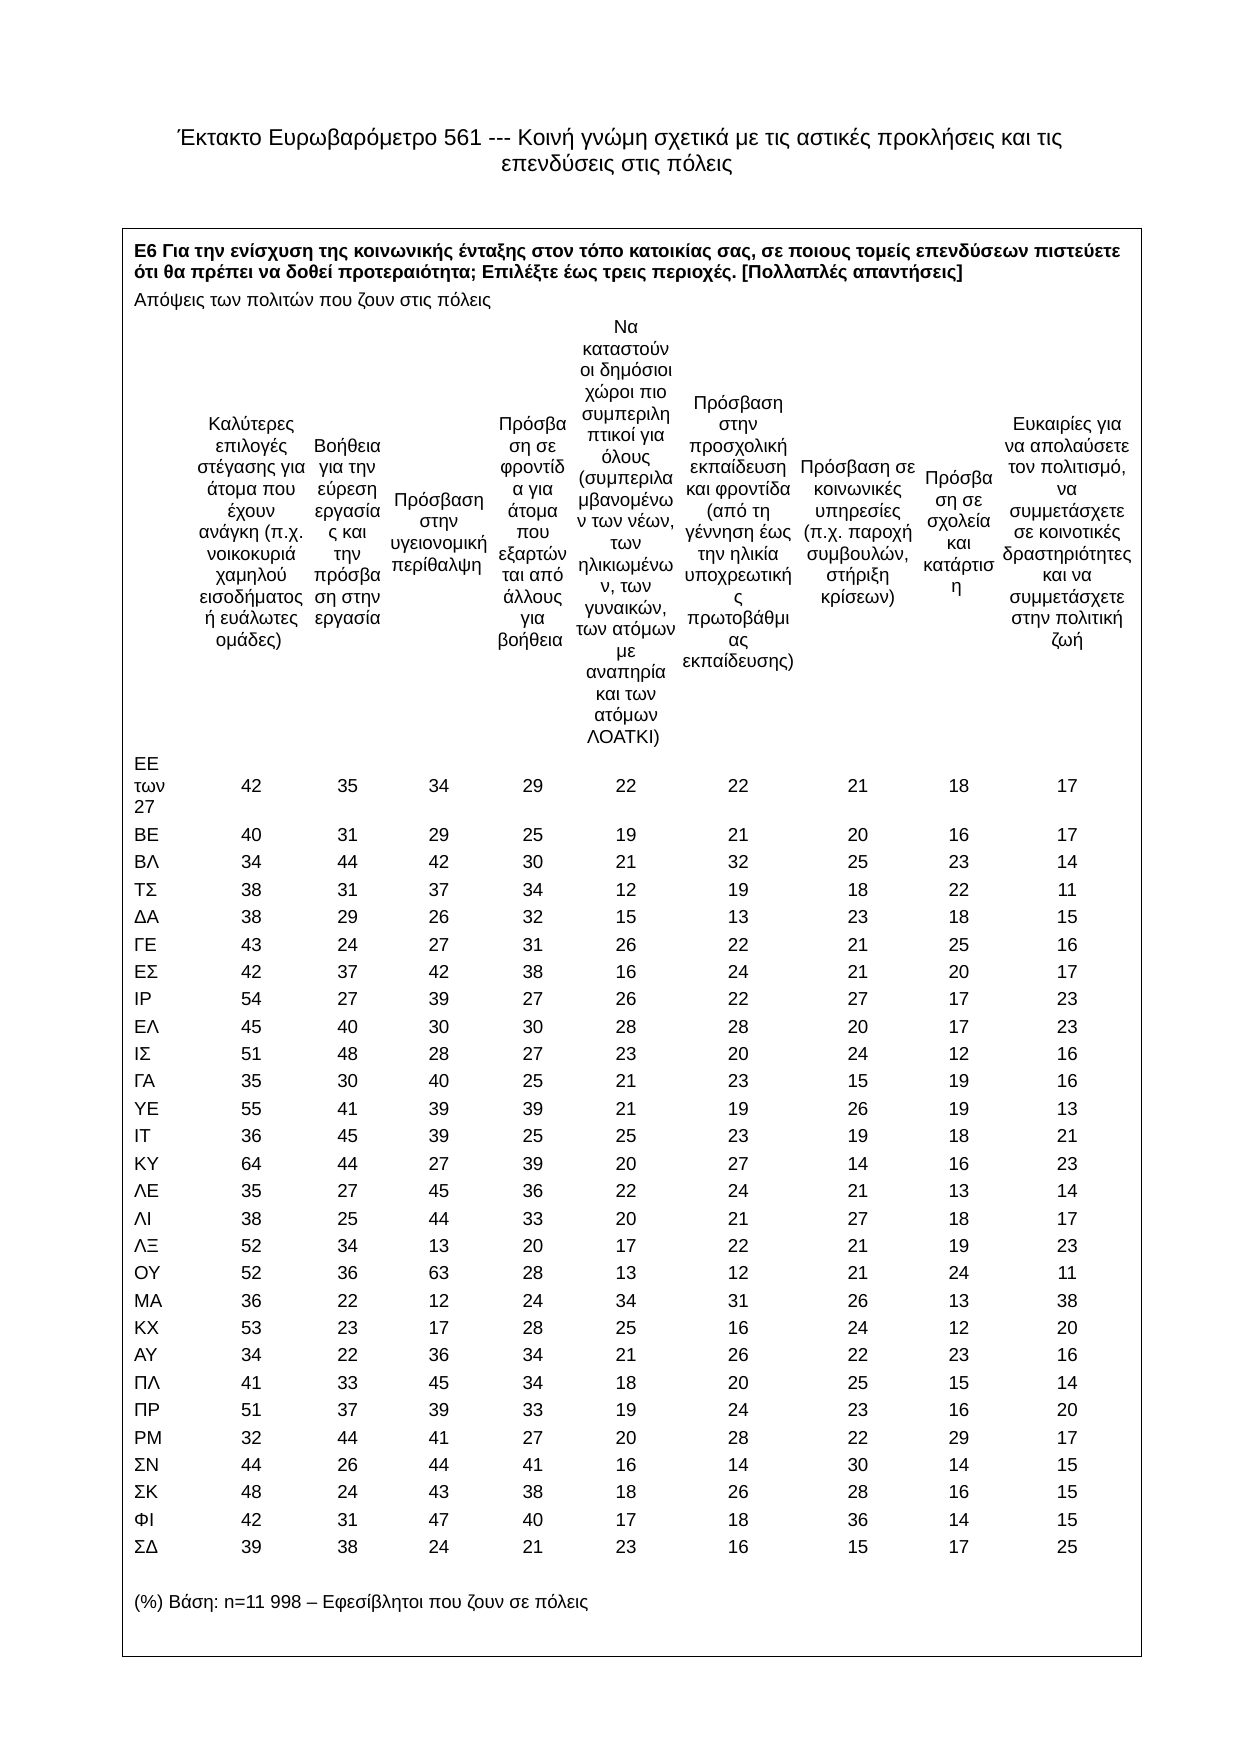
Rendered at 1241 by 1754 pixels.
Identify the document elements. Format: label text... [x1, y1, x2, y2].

table_cell 15 [572, 903, 679, 930]
table_cell 20 [999, 1396, 1135, 1423]
table_cell 40 [493, 1506, 572, 1533]
table_cell 29 [310, 903, 385, 930]
table_cell 20 [797, 821, 918, 848]
table_cell 20 [797, 1013, 918, 1040]
table_cell 22 [679, 985, 797, 1013]
table_cell Πρόσβαση στην προσχολική εκπαίδευση και φροντίδα (από τη γέννηση έως την ηλικία υποχρεωτικής πρωτοβάθμιας εκπαίδευσης) [679, 313, 797, 750]
table_cell 13 [385, 1232, 493, 1259]
table_cell 18 [797, 876, 918, 903]
table_cell 27 [385, 930, 493, 958]
table_cell 24 [797, 1314, 918, 1341]
table_cell ΜΑ [131, 1287, 192, 1314]
table_cell ΠΡ [131, 1396, 192, 1423]
table_cell 34 [192, 848, 310, 876]
table_cell 17 [999, 1204, 1135, 1232]
table_cell 38 [493, 958, 572, 985]
table_cell 23 [679, 1068, 797, 1095]
table_cell 38 [493, 1478, 572, 1506]
table_cell 51 [192, 1040, 310, 1067]
table_cell 13 [919, 1287, 999, 1314]
table_cell 31 [310, 1506, 385, 1533]
table_cell 36 [192, 1287, 310, 1314]
table_cell Πρόσβαση σε φροντίδα για άτομα που εξαρτώνται από άλλους για βοήθεια [493, 313, 572, 750]
table_cell 30 [385, 1013, 493, 1040]
table_cell 25 [310, 1204, 385, 1232]
table_cell 22 [572, 1177, 679, 1204]
table_cell 31 [310, 876, 385, 903]
table_cell 24 [493, 1287, 572, 1314]
table_cell ΚΥ [131, 1150, 192, 1177]
table_cell ΛΕ [131, 1177, 192, 1204]
table_cell 26 [797, 1095, 918, 1122]
table_cell 18 [919, 750, 999, 821]
table_cell 39 [385, 985, 493, 1013]
table_cell [131, 313, 192, 750]
table_cell 30 [797, 1451, 918, 1478]
table_cell 28 [493, 1314, 572, 1341]
table_cell 23 [797, 903, 918, 930]
table_cell 31 [493, 930, 572, 958]
table_cell 54 [192, 985, 310, 1013]
table_cell 20 [919, 958, 999, 985]
table_cell 12 [919, 1314, 999, 1341]
table_cell 39 [192, 1533, 310, 1561]
table_cell 39 [493, 1150, 572, 1177]
table_cell 22 [679, 750, 797, 821]
table_cell 23 [797, 1396, 918, 1423]
table_cell ΕΕ των 27 [131, 750, 192, 821]
table_cell 24 [679, 958, 797, 985]
table_cell 16 [572, 958, 679, 985]
table_cell 23 [999, 1232, 1135, 1259]
table_cell 16 [919, 821, 999, 848]
table_cell ΣΝ [131, 1451, 192, 1478]
table_cell 28 [797, 1478, 918, 1506]
table_cell (%) Βάση: n=11 998 – Εφεσίβλητοι που ζουν σε πόλεις [131, 1588, 1135, 1615]
table_cell 27 [797, 1204, 918, 1232]
table_cell [572, 1561, 679, 1588]
table_cell 41 [493, 1451, 572, 1478]
table_cell 14 [999, 1369, 1135, 1396]
table_cell 22 [679, 1232, 797, 1259]
table_cell 25 [493, 1068, 572, 1095]
table_cell 19 [572, 821, 679, 848]
table_cell 28 [679, 1424, 797, 1451]
table_cell 48 [310, 1040, 385, 1067]
table_cell 42 [192, 1506, 310, 1533]
table_cell 26 [679, 1341, 797, 1369]
table_cell 41 [310, 1095, 385, 1122]
table_cell 44 [192, 1451, 310, 1478]
table_cell 16 [679, 1314, 797, 1341]
table_cell 28 [493, 1259, 572, 1287]
table_cell 36 [385, 1341, 493, 1369]
table_cell Πρόσβαση σε κοινωνικές υπηρεσίες (π.χ. παροχή συμβουλών, στήριξη κρίσεων) [797, 313, 918, 750]
table_cell 44 [310, 1150, 385, 1177]
table_cell 17 [919, 985, 999, 1013]
table_cell 38 [192, 876, 310, 903]
table_cell [679, 1561, 797, 1588]
table_cell 45 [385, 1369, 493, 1396]
table_cell 25 [999, 1533, 1135, 1561]
table_cell 35 [192, 1177, 310, 1204]
table_cell 38 [310, 1533, 385, 1561]
table_cell 26 [572, 985, 679, 1013]
table_cell 37 [310, 958, 385, 985]
table_cell 53 [192, 1314, 310, 1341]
table_cell 27 [679, 1150, 797, 1177]
table_cell 12 [679, 1259, 797, 1287]
table_cell 21 [572, 1095, 679, 1122]
table_cell 21 [797, 750, 918, 821]
table_cell 21 [797, 1259, 918, 1287]
table_cell 34 [493, 1369, 572, 1396]
table_cell [310, 1561, 385, 1588]
table_cell 48 [192, 1478, 310, 1506]
table_cell ΓΑ [131, 1068, 192, 1095]
table_cell 12 [385, 1287, 493, 1314]
table_cell 38 [192, 1204, 310, 1232]
table_cell ΒΛ [131, 848, 192, 876]
table_cell 27 [493, 1040, 572, 1067]
table_cell 20 [999, 1314, 1135, 1341]
table_cell 25 [797, 1369, 918, 1396]
table_cell 22 [797, 1424, 918, 1451]
table_cell 28 [679, 1013, 797, 1040]
table_cell 29 [385, 821, 493, 848]
table_cell 16 [999, 1341, 1135, 1369]
table_cell ΕΛ [131, 1013, 192, 1040]
table_cell ΠΛ [131, 1369, 192, 1396]
table_cell 34 [493, 1341, 572, 1369]
table_cell 17 [999, 750, 1135, 821]
table_cell 25 [493, 1122, 572, 1149]
table_cell 19 [679, 876, 797, 903]
table_cell 37 [385, 876, 493, 903]
table_cell 23 [999, 1013, 1135, 1040]
table_cell 27 [385, 1150, 493, 1177]
table_cell [797, 1561, 918, 1588]
table_cell 17 [919, 1533, 999, 1561]
table_cell ΒΕ [131, 821, 192, 848]
table_cell 17 [385, 1314, 493, 1341]
table_cell ΟΥ [131, 1259, 192, 1287]
table_cell 25 [572, 1122, 679, 1149]
table_cell ΣΚ [131, 1478, 192, 1506]
table_cell 18 [919, 1204, 999, 1232]
table_cell 14 [999, 848, 1135, 876]
table_cell 13 [679, 903, 797, 930]
table_cell [385, 1561, 493, 1588]
table_cell 22 [679, 930, 797, 958]
table_cell 44 [310, 848, 385, 876]
table_cell 21 [572, 848, 679, 876]
table_cell [493, 1561, 572, 1588]
table_cell 45 [310, 1122, 385, 1149]
table_cell 28 [385, 1040, 493, 1067]
table_cell 15 [999, 1451, 1135, 1478]
table_cell 38 [999, 1287, 1135, 1314]
table_cell 21 [572, 1341, 679, 1369]
table_cell 17 [919, 1013, 999, 1040]
table_cell Καλύτερες επιλογές στέγασης για άτομα που έχουν ανάγκη (π.χ. νοικοκυριά χαμηλού εισοδήματος ή ευάλωτες ομάδες) [192, 313, 310, 750]
table_cell 26 [797, 1287, 918, 1314]
table_cell ΙΡ [131, 985, 192, 1013]
table_cell 21 [797, 930, 918, 958]
table_cell 13 [572, 1259, 679, 1287]
table_cell 15 [999, 903, 1135, 930]
table_cell 22 [572, 750, 679, 821]
table_cell 22 [310, 1341, 385, 1369]
table_cell 35 [192, 1068, 310, 1095]
table_cell 34 [192, 1341, 310, 1369]
table_cell 11 [999, 1259, 1135, 1287]
table_cell 26 [385, 903, 493, 930]
table_cell 34 [310, 1232, 385, 1259]
table_cell 24 [310, 1478, 385, 1506]
table_cell 26 [679, 1478, 797, 1506]
table_cell 30 [493, 1013, 572, 1040]
table_cell 34 [493, 876, 572, 903]
table_cell 43 [192, 930, 310, 958]
table_cell 23 [679, 1122, 797, 1149]
table_cell 24 [385, 1533, 493, 1561]
table_cell 55 [192, 1095, 310, 1122]
table_cell 27 [493, 985, 572, 1013]
table_cell 23 [919, 1341, 999, 1369]
table_cell 21 [572, 1068, 679, 1095]
table_cell 25 [919, 930, 999, 958]
table_cell 33 [493, 1204, 572, 1232]
table_cell 52 [192, 1232, 310, 1259]
table_cell 16 [919, 1478, 999, 1506]
table_cell 12 [919, 1040, 999, 1067]
table_cell 21 [679, 1204, 797, 1232]
table_cell 36 [797, 1506, 918, 1533]
table_cell 14 [919, 1506, 999, 1533]
table_cell 20 [572, 1150, 679, 1177]
table_cell 36 [192, 1122, 310, 1149]
table_cell 27 [310, 985, 385, 1013]
table_cell 23 [999, 985, 1135, 1013]
table_cell 17 [999, 958, 1135, 985]
table_cell 42 [385, 848, 493, 876]
table_cell 21 [679, 821, 797, 848]
table_cell 40 [385, 1068, 493, 1095]
table_cell 35 [310, 750, 385, 821]
table_cell 41 [192, 1369, 310, 1396]
table_cell 24 [679, 1177, 797, 1204]
table_cell 15 [999, 1478, 1135, 1506]
table_cell 29 [919, 1424, 999, 1451]
table_cell ΙΤ [131, 1122, 192, 1149]
table_header Ε6 Για την ενίσχυση της κοινωνικής ένταξης στον τόπο κατοικίας σας, σε ποιους τομείς επενδύσεων πιστεύετε ότι θα πρέπει να δοθεί προτεραιότητα; Επιλέξτε έως τρεις περιοχές. [Πολλαπλές απαντήσεις] [131, 237, 1135, 286]
table_cell 31 [310, 821, 385, 848]
table_cell 20 [572, 1204, 679, 1232]
table_cell 44 [385, 1451, 493, 1478]
table_cell 28 [572, 1013, 679, 1040]
table_cell ΣΔ [131, 1533, 192, 1561]
table_cell 40 [192, 821, 310, 848]
table_cell 42 [192, 750, 310, 821]
table_cell [919, 1561, 999, 1588]
table_cell 14 [999, 1177, 1135, 1204]
table_cell 22 [310, 1287, 385, 1314]
table_cell Ευκαιρίες για να απολαύσετε τον πολιτισμό, να συμμετάσχετε σε κοινοτικές δραστηριότητες και να συμμετάσχετε στην πολιτική ζωή [999, 313, 1135, 750]
table_cell 64 [192, 1150, 310, 1177]
table_cell 39 [493, 1095, 572, 1122]
table_cell 43 [385, 1478, 493, 1506]
table_cell 39 [385, 1095, 493, 1122]
table_cell 15 [999, 1506, 1135, 1533]
table_cell 23 [919, 848, 999, 876]
table_cell 30 [310, 1068, 385, 1095]
table_cell 52 [192, 1259, 310, 1287]
table_cell 17 [999, 1424, 1135, 1451]
table_cell ΕΣ [131, 958, 192, 985]
table_cell ΥΕ [131, 1095, 192, 1122]
table_cell 51 [192, 1396, 310, 1423]
table_cell 16 [999, 1068, 1135, 1095]
table_cell 37 [310, 1396, 385, 1423]
table_cell 18 [572, 1369, 679, 1396]
table_cell 26 [310, 1451, 385, 1478]
table_cell 18 [679, 1506, 797, 1533]
table_cell 17 [999, 821, 1135, 848]
table_cell [999, 1561, 1135, 1588]
table_cell 23 [572, 1533, 679, 1561]
table_cell 40 [310, 1013, 385, 1040]
table_cell 16 [572, 1451, 679, 1478]
table_cell 27 [493, 1424, 572, 1451]
table_cell 23 [999, 1150, 1135, 1177]
table_cell 33 [493, 1396, 572, 1423]
table_cell Πρόσβαση στην υγειονομική περίθαλψη [385, 313, 493, 750]
table_cell 24 [310, 930, 385, 958]
table_cell ΤΣ [131, 876, 192, 903]
table_cell 11 [999, 876, 1135, 903]
table_cell 24 [797, 1040, 918, 1067]
table_cell 19 [679, 1095, 797, 1122]
table_cell 24 [919, 1259, 999, 1287]
table_cell 25 [572, 1314, 679, 1341]
table_cell 15 [797, 1068, 918, 1095]
table_cell 32 [192, 1424, 310, 1451]
table_cell 23 [310, 1314, 385, 1341]
table_cell 19 [919, 1095, 999, 1122]
table_cell [131, 1561, 192, 1588]
table_cell 29 [493, 750, 572, 821]
table_cell 25 [493, 821, 572, 848]
table_cell 31 [679, 1287, 797, 1314]
table_cell 18 [572, 1478, 679, 1506]
table_cell Να καταστούν οι δημόσιοι χώροι πιο συμπεριληπτικοί για όλους (συμπεριλαμβανομένων των νέων, των ηλικιωμένων, των γυναικών, των ατόμων με αναπηρία και των ατόμων ΛΟΑΤΚΙ) [572, 313, 679, 750]
table_cell Βοήθεια για την εύρεση εργασίας και την πρόσβαση στην εργασία [310, 313, 385, 750]
table_cell 27 [310, 1177, 385, 1204]
table_cell 20 [493, 1232, 572, 1259]
table_cell ΙΣ [131, 1040, 192, 1067]
table_cell 36 [493, 1177, 572, 1204]
table_cell 17 [572, 1232, 679, 1259]
table_cell 12 [572, 876, 679, 903]
table_cell 21 [999, 1122, 1135, 1149]
table_cell 47 [385, 1506, 493, 1533]
table_cell 34 [385, 750, 493, 821]
table_cell ΓΕ [131, 930, 192, 958]
table_cell 16 [999, 930, 1135, 958]
table_cell 45 [385, 1177, 493, 1204]
table_cell 41 [385, 1424, 493, 1451]
table_cell 15 [919, 1369, 999, 1396]
table_cell ΛΙ [131, 1204, 192, 1232]
table_cell 44 [310, 1424, 385, 1451]
table_cell 63 [385, 1259, 493, 1287]
table_cell 21 [797, 958, 918, 985]
table_cell 13 [999, 1095, 1135, 1122]
table_cell 16 [919, 1396, 999, 1423]
table_cell 18 [919, 1122, 999, 1149]
table_cell 27 [797, 985, 918, 1013]
table_cell 20 [679, 1040, 797, 1067]
table_cell 38 [192, 903, 310, 930]
table_cell ΦΙ [131, 1506, 192, 1533]
table_cell 21 [493, 1533, 572, 1561]
table_cell 44 [385, 1204, 493, 1232]
table_cell 32 [493, 903, 572, 930]
table_cell 22 [919, 876, 999, 903]
table_cell ΡΜ [131, 1424, 192, 1451]
table_cell 14 [679, 1451, 797, 1478]
table_cell 30 [493, 848, 572, 876]
table_cell 36 [310, 1259, 385, 1287]
table_cell 18 [919, 903, 999, 930]
table_cell 32 [679, 848, 797, 876]
table_cell 34 [572, 1287, 679, 1314]
table_cell 26 [572, 930, 679, 958]
table_cell 19 [572, 1396, 679, 1423]
table_cell 19 [919, 1232, 999, 1259]
table_cell Απόψεις των πολιτών που ζουν στις πόλεις [131, 286, 1135, 313]
table_cell 16 [919, 1150, 999, 1177]
table_cell ΔΑ [131, 903, 192, 930]
table_cell 39 [385, 1396, 493, 1423]
table_cell 42 [385, 958, 493, 985]
table_cell 14 [919, 1451, 999, 1478]
table_cell 19 [797, 1122, 918, 1149]
table_cell 15 [797, 1533, 918, 1561]
table_cell 21 [797, 1177, 918, 1204]
table_cell 22 [797, 1341, 918, 1369]
table_cell Πρόσβαση σε σχολεία και κατάρτιση [919, 313, 999, 750]
table_cell 19 [919, 1068, 999, 1095]
table_cell 17 [572, 1506, 679, 1533]
table_cell ΚΧ [131, 1314, 192, 1341]
table_cell ΑΥ [131, 1341, 192, 1369]
table_cell 20 [679, 1369, 797, 1396]
table_cell 33 [310, 1369, 385, 1396]
table_cell 39 [385, 1122, 493, 1149]
table_cell ΛΞ [131, 1232, 192, 1259]
table_cell 45 [192, 1013, 310, 1040]
table_cell 25 [797, 848, 918, 876]
table_cell 23 [572, 1040, 679, 1067]
table_cell 16 [999, 1040, 1135, 1067]
table_cell 21 [797, 1232, 918, 1259]
table_cell 24 [679, 1396, 797, 1423]
table_cell 13 [919, 1177, 999, 1204]
table_cell 42 [192, 958, 310, 985]
table_cell [192, 1561, 310, 1588]
table_cell 16 [679, 1533, 797, 1561]
table_cell 20 [572, 1424, 679, 1451]
table_cell 14 [797, 1150, 918, 1177]
